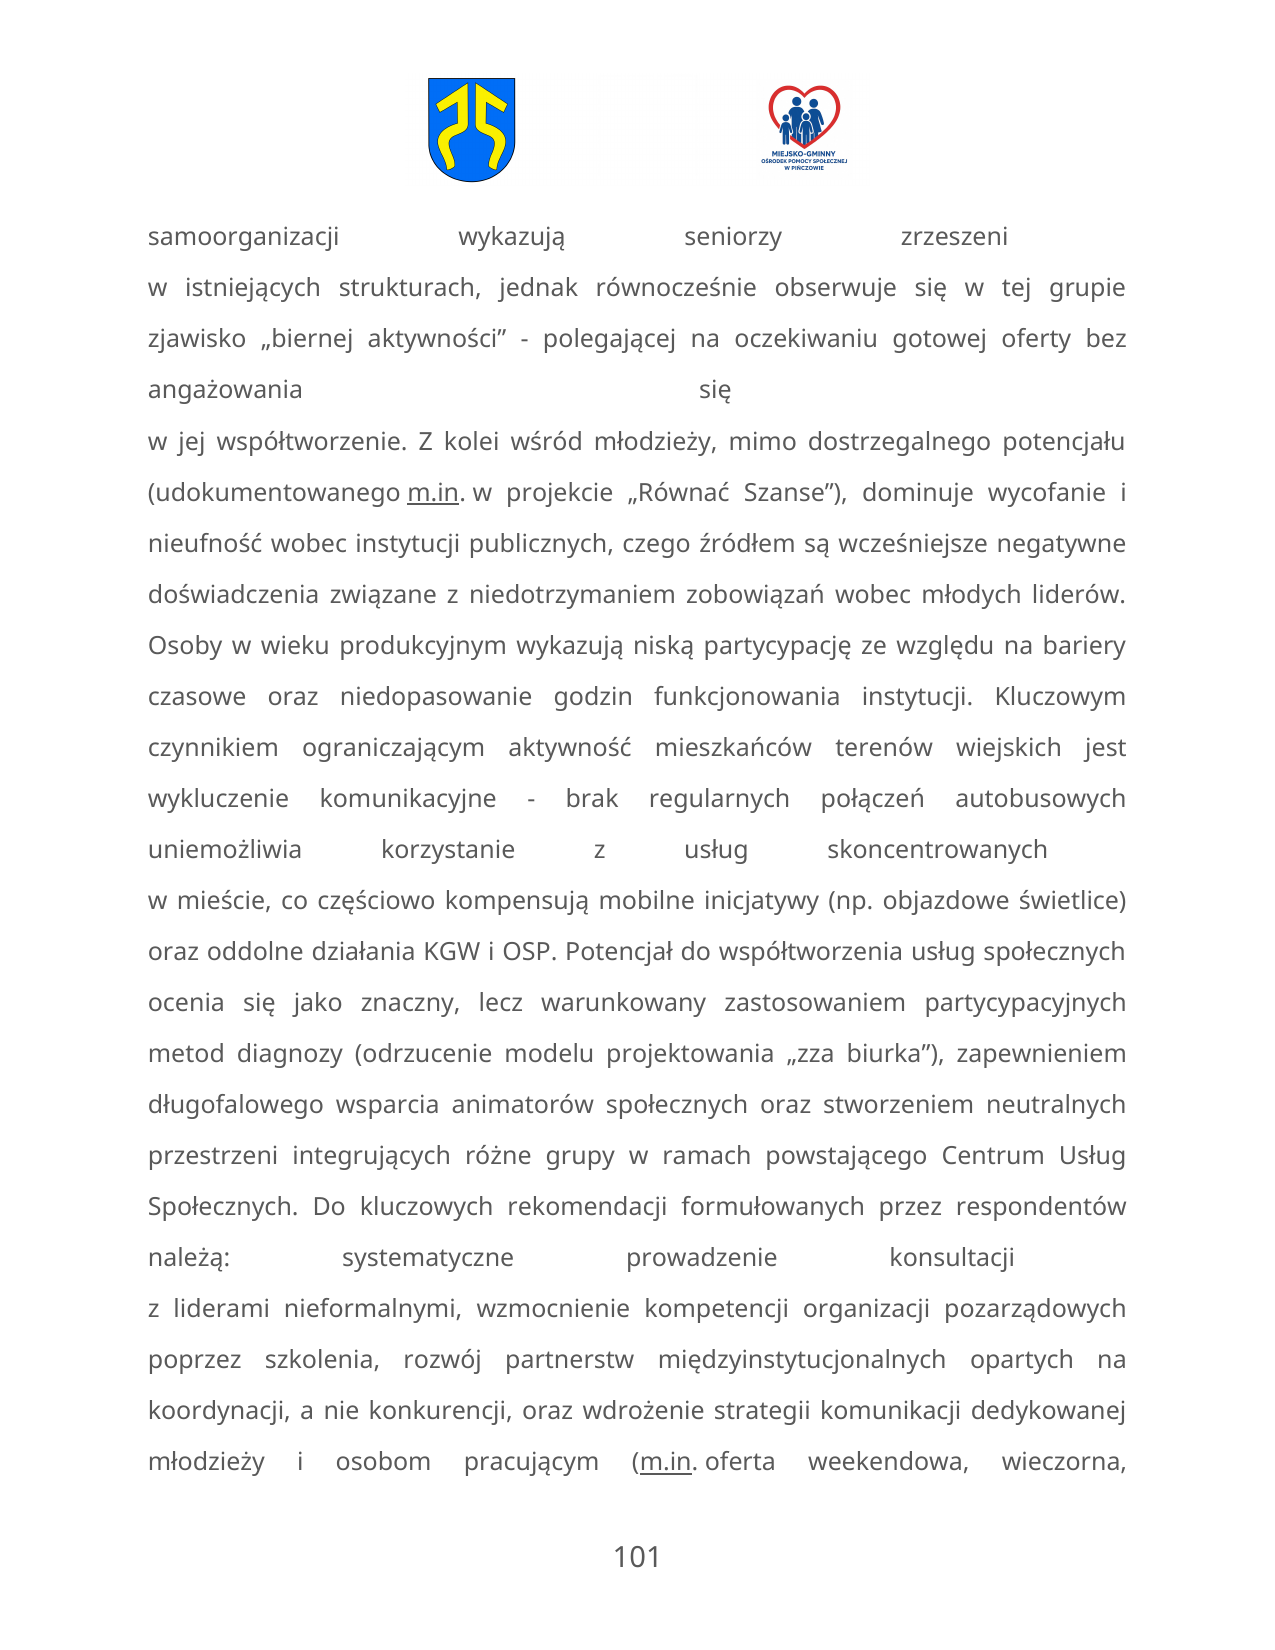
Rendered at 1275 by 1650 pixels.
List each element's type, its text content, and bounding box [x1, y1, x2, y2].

text samoorganizacji wykazują seniorzy zrzeszeni w istniejących strukturach, jednak równocześnie obserwuje się w tej grupie zjawisko „biernej aktywności” - polegającej na oczekiwaniu gotowej oferty bez angażowania się w jej współtworzenie. Z kolei wśród młodzieży, mimo dostrzegalnego potencjału (udokumentowanego m.in. w projekcie „Równać Szanse”), dominuje wycofanie i nieufność wobec instytucji publicznych, czego źródłem są wcześniejsze negatywne doświadczenia związane z niedotrzymaniem zobowiązań wobec młodych liderów. Osoby w wieku produkcyjnym wykazują niską partycypację ze względu na bariery czasowe oraz niedopasowanie godzin funkcjonowania instytucji. Kluczowym czynnikiem ograniczającym aktywność mieszkańców terenów wiejskich jest wykluczenie komunikacyjne - brak regularnych połączeń autobusowych uniemożliwia korzystanie z usług skoncentrowanych w mieście, co częściowo kompensują mobilne inicjatywy (np. objazdowe świetlice) oraz oddolne działania KGW i OSP. Potencjał do współtworzenia usług społecznych ocenia się jako znaczny, lecz warunkowany zastosowaniem partycypacyjnych metod diagnozy (odrzucenie modelu projektowania „zza biurka”), zapewnieniem długofalowego wsparcia animatorów społecznych oraz stworzeniem neutralnych przestrzeni integrujących różne grupy w ramach powstającego Centrum Usług Społecznych. Do kluczowych rekomendacji formułowanych przez respondentów należą: systematyczne prowadzenie konsultacji z liderami nieformalnymi, wzmocnienie kompetencji organizacji pozarządowych poprzez szkolenia, rozwój partnerstw międzyinstytucjonalnych opartych na koordynacji, a nie konkurencji, oraz wdrożenie strategii komunikacji dedykowanej młodzieży i osobom pracującym (m.in. oferta weekendowa, wieczorna, [148, 219, 1127, 1478]
picture [405, 73, 870, 186]
